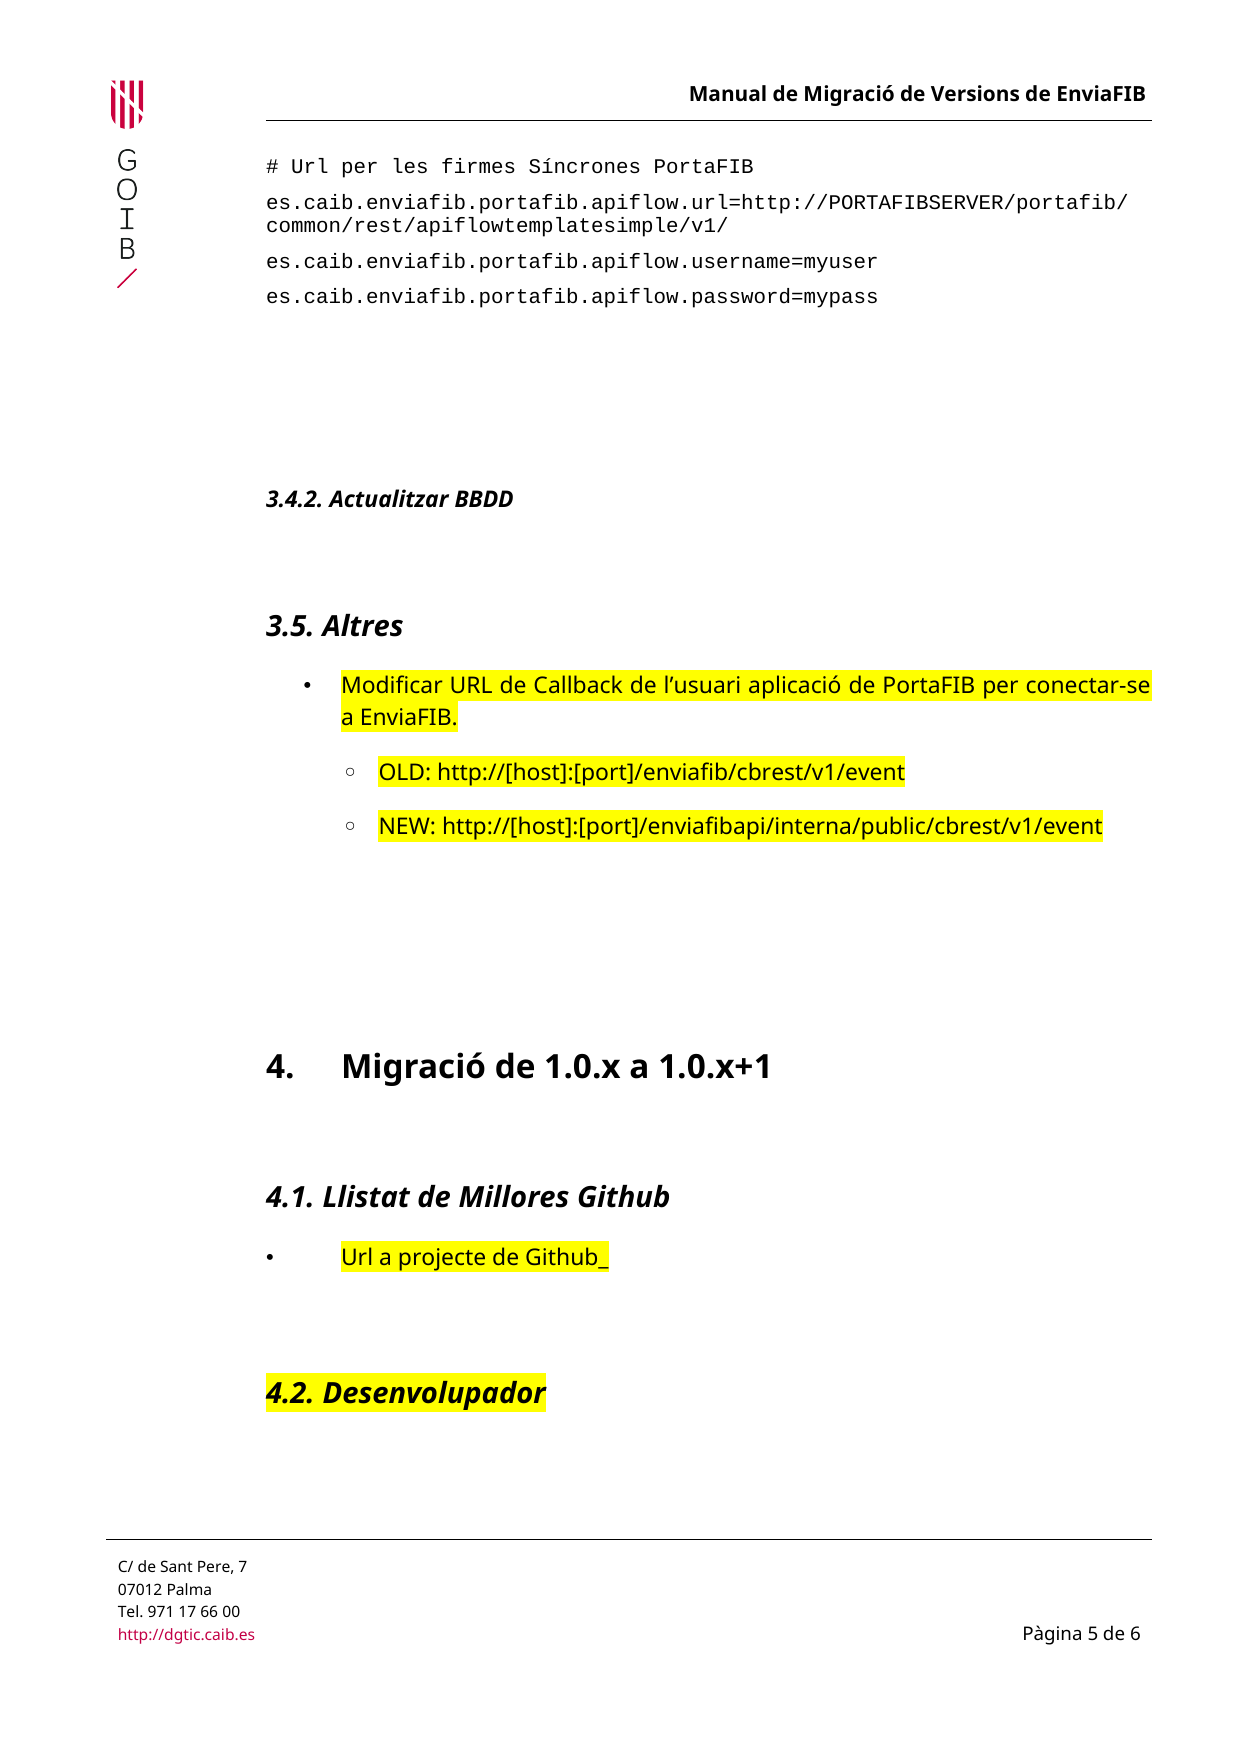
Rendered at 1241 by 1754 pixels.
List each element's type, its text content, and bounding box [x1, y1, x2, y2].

list NEW: http://[host]:[port]/enviafibapi/interna/public/cbrest/v1/event [341, 810, 1152, 842]
subtitle Migració de 1.0.x a 1.0.x+1 [266, 1043, 1152, 1088]
subtitle Llistat de Millores Github [266, 1177, 1152, 1216]
subtitle Desenvolupador [266, 1373, 1152, 1412]
list OLD: http://[host]:[port]/enviafib/cbrest/v1/event [341, 756, 1152, 787]
picture [82, 57, 172, 319]
list Modificar URL de Callback de l’usuari aplicació de PortaFIB per conectar-se a EnviaFIB. [303, 669, 1152, 732]
list Url a projecte de Github_ [266, 1241, 1152, 1272]
subtitle Altres [266, 606, 1152, 645]
table_header # Url per les firmes Síncrones PortaFIB es.caib.enviafib.portafib.apiflow.url=http://PORTAFIBSERVER/portafib/common/rest/apiflowtemplatesimple/v1/ es.caib.enviafib.portafib.apiflow.username=myuser es.caib.enviafib.portafib.apiflow.password=mypass [266, 156, 1152, 322]
subtitle Actualitzar BBDD [266, 483, 1152, 514]
